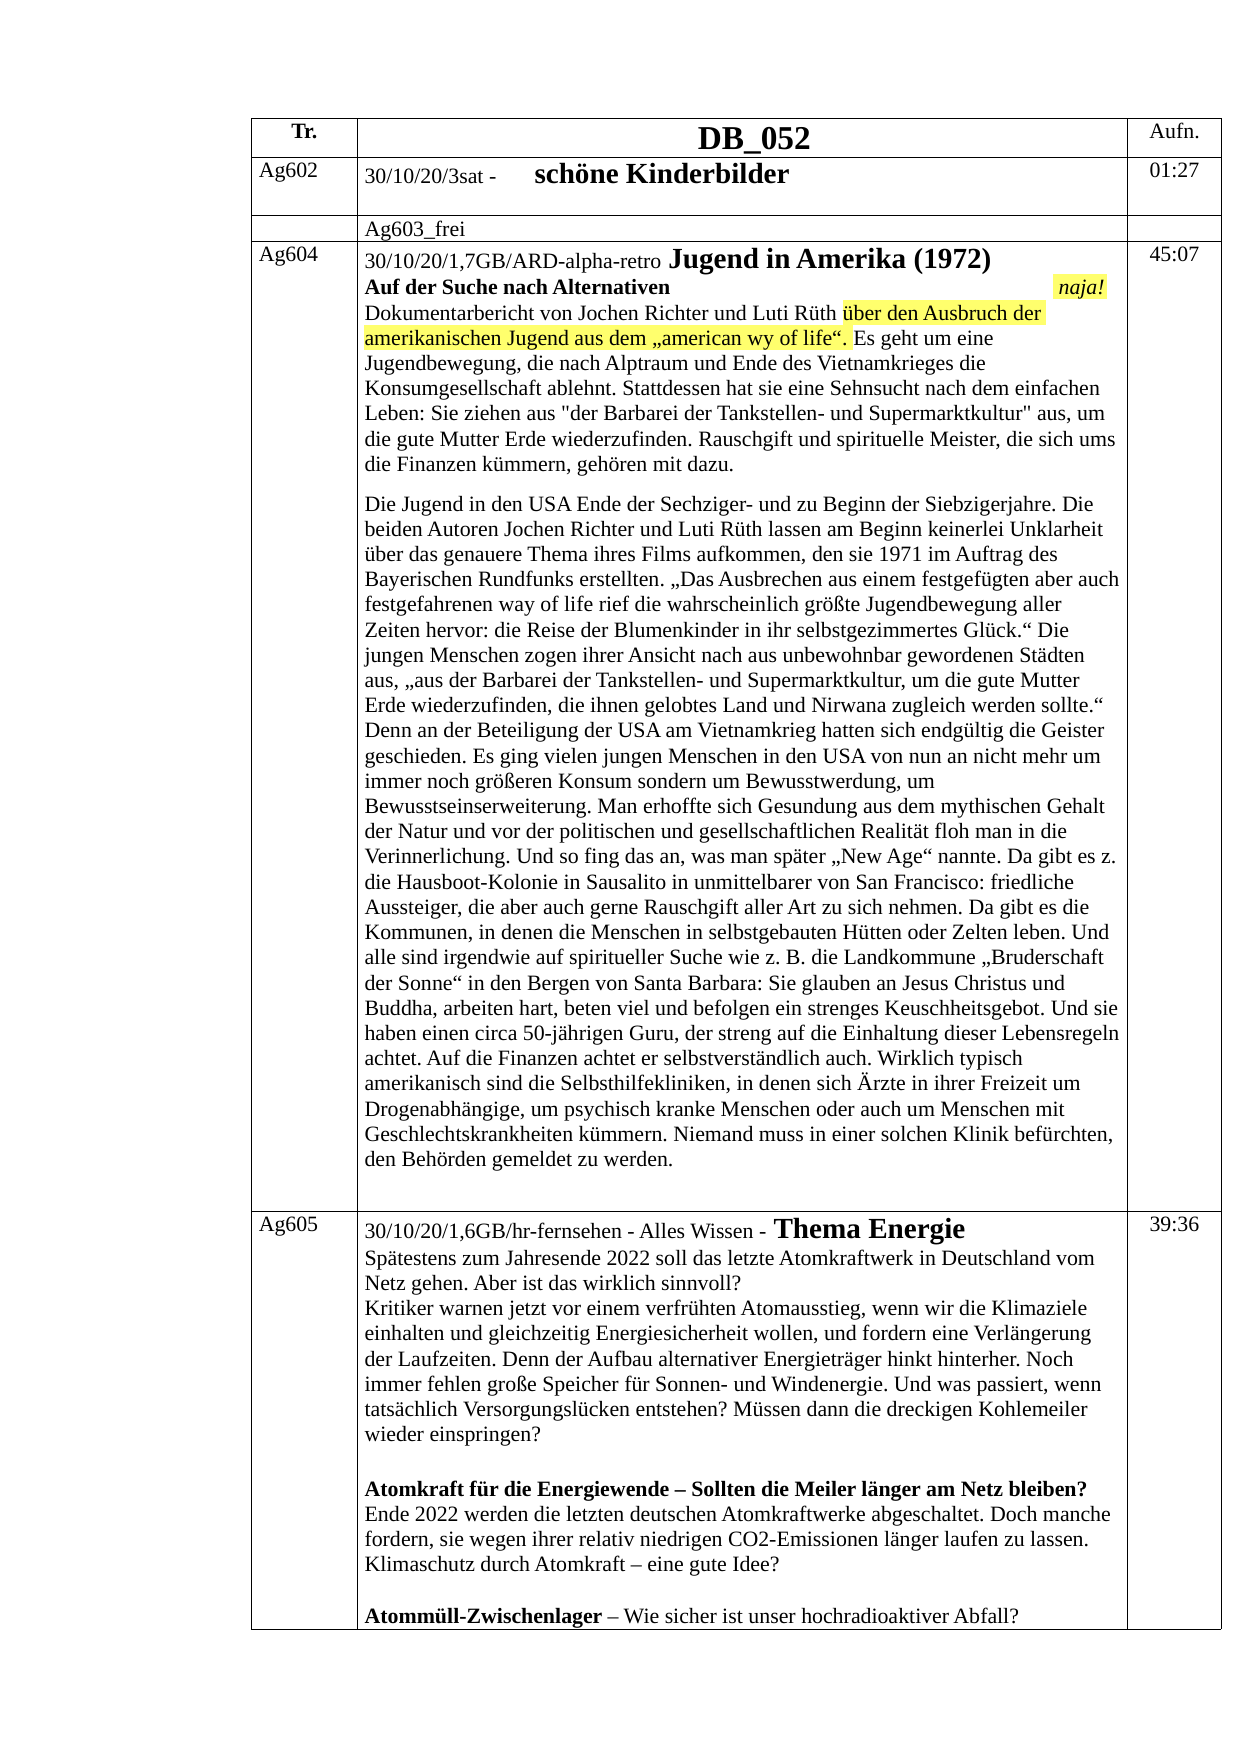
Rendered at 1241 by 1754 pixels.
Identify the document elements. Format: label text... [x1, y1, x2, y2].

table_cell 30/10/20/1,6GB/hr-fernsehen - Alles Wissen - Thema Energie Spätestens zum Jahresende 2022 soll das letzte Atomkraftwerk in Deutschland vom Netz gehen. Aber ist das wirklich sinnvoll? Kritiker warnen jetzt vor einem verfrühten Atomausstieg, wenn wir die Klimaziele einhalten und gleichzeitig Energiesicherheit wollen, und fordern eine Verlängerung der Laufzeiten. Denn der Aufbau alternativer Energieträger hinkt hinterher. Noch immer fehlen große Speicher für Sonnen- und Windenergie. Und was passiert, wenn tatsächlich Versorgungslücken entstehen? Müssen dann die dreckigen Kohlemeiler wieder einspringen? Atomkraft für die Energiewende – Sollten die Meiler länger am Netz bleiben? Ende 2022 werden die letzten deutschen Atomkraftwerke abgeschaltet. Doch manche fordern, sie wegen ihrer relativ niedrigen CO2-Emissionen länger laufen zu lassen. Klimaschutz durch Atomkraft – eine gute Idee? Atommüll-Zwischenlager – Wie sicher ist unser hochradioaktiver Abfall? [358, 1212, 1127, 1629]
table_cell 39:36 [1128, 1212, 1221, 1629]
table_cell 01:27 [1128, 158, 1221, 215]
table_cell 45:07 [1128, 242, 1221, 1211]
table_cell Ag602 [252, 158, 357, 215]
table_cell Ag603_frei [358, 216, 1127, 241]
table_cell Ag605 [252, 1212, 357, 1629]
table_header DB_052 [358, 119, 1127, 157]
table_cell 30/10/20/3sat - schöne Kinderbilder [358, 158, 1127, 215]
table_cell [252, 216, 357, 241]
table_cell Ag604 [252, 242, 357, 1211]
table_cell 30/10/20/1,7GB/ARD-alpha-retro Jugend in Amerika (1972) Auf der Suche nach Alternativen naja! Dokumentarbericht von Jochen Richter und Luti Rüth über den Ausbruch der amerikanischen Jugend aus dem „american wy of life“. Es geht um eine Jugendbewegung, die nach Alptraum und Ende des Vietnamkrieges die Konsumgesellschaft ablehnt. Stattdessen hat sie eine Sehnsucht nach dem einfachen Leben: Sie ziehen aus "der Barbarei der Tankstellen- und Supermarktkultur" aus, um die gute Mutter Erde wiederzufinden. Rauschgift und spirituelle Meister, die sich ums die Finanzen kümmern, gehören mit dazu. Die Jugend in den USA Ende der Sechziger- und zu Beginn der Siebzigerjahre. Die beiden Autoren Jochen Richter und Luti Rüth lassen am Beginn keinerlei Unklarheit über das genauere Thema ihres Films aufkommen, den sie 1971 im Auftrag des Bayerischen Rundfunks erstellten. „Das Ausbrechen aus einem festgefügten aber auch festgefahrenen way of life rief die wahrscheinlich größte Jugendbewegung aller Zeiten hervor: die Reise der Blumenkinder in ihr selbstgezimmertes Glück.“ Die jungen Menschen zogen ihrer Ansicht nach aus unbewohnbar gewordenen Städten aus, „aus der Barbarei der Tankstellen- und Supermarktkultur, um die gute Mutter Erde wiederzufinden, die ihnen gelobtes Land und Nirwana zugleich werden sollte.“ Denn an der Beteiligung der USA am Vietnamkrieg hatten sich endgültig die Geister geschieden. Es ging vielen jungen Menschen in den USA von nun an nicht mehr um immer noch größeren Konsum sondern um Bewusstwerdung, um Bewusstseinserweiterung. Man erhoffte sich Gesundung aus dem mythischen Gehalt der Natur und vor der politischen und gesellschaftlichen Realität floh man in die Verinnerlichung. Und so fing das an, was man später „New Age“ nannte. Da gibt es z. die Hausboot-Kolonie in Sausalito in unmittelbarer von San Francisco: friedliche Aussteiger, die aber auch gerne Rauschgift aller Art zu sich nehmen. Da gibt es die Kommunen, in denen die Menschen in selbstgebauten Hütten oder Zelten leben. Und alle sind irgendwie auf spiritueller Suche wie z. B. die Landkommune „Bruderschaft der Sonne“ in den Bergen von Santa Barbara: Sie glauben an Jesus Christus und Buddha, arbeiten hart, beten viel und befolgen ein strenges Keuschheitsgebot. Und sie haben einen circa 50-jährigen Guru, der streng auf die Einhaltung dieser Lebensregeln achtet. Auf die Finanzen achtet er selbstverständlich auch. Wirklich typisch amerikanisch sind die Selbsthilfekliniken, in denen sich Ärzte in ihrer Freizeit um Drogenabhängige, um psychisch kranke Menschen oder auch um Menschen mit Geschlechtskrankheiten kümmern. Niemand muss in einer solchen Klinik befürchten, den Behörden gemeldet zu werden. [358, 242, 1127, 1211]
table_header Aufn. [1128, 119, 1221, 157]
table_cell [1128, 216, 1221, 241]
table_header ­Tr. [252, 119, 357, 157]
